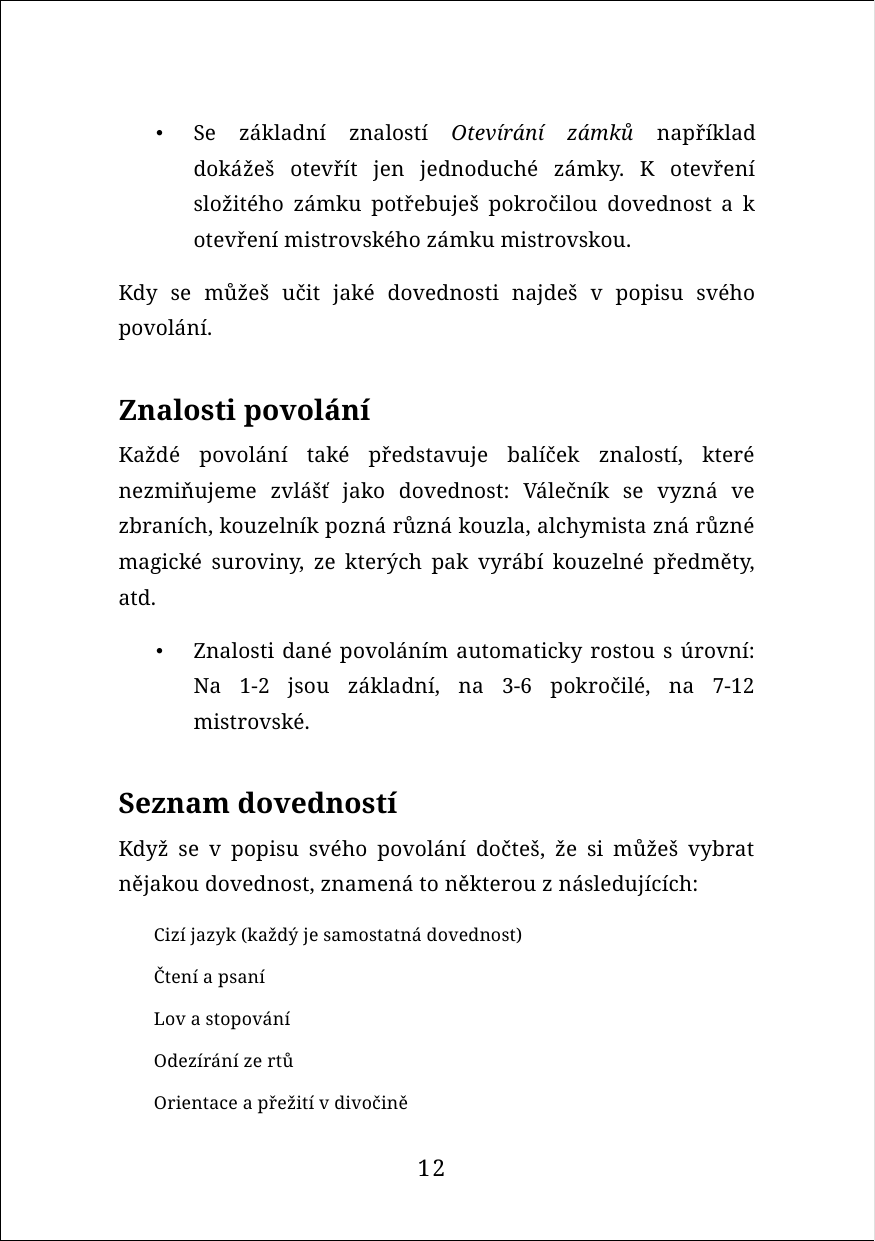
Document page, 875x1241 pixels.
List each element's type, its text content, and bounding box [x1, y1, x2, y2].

list Cizí jazyk (každý je samostatná dovednost) [154, 923, 756, 947]
list Znalosti dané povoláním automaticky rostou s úrovní: Na 1-2 jsou základní, na 3-6 pokročilé, na 7-12 mistrovské. [156, 636, 756, 735]
list Se základní znalostí Otevírání zámků například dokážeš otevřít jen jednoduché zámky. K otevření složitého zámku potřebuješ pokročilou dovednost a k otevření mistrovského zámku mistrovskou. [156, 118, 756, 253]
list Odezírání ze rtů [154, 1048, 756, 1072]
subtitle Znalosti povolání [118, 390, 756, 429]
text Když se v popisu svého povolání dočteš, že si můžeš vybrat nějakou dovednost, znamená to některou z následujících: [118, 834, 756, 898]
list Orientace a přežití v divočině [154, 1090, 756, 1114]
list Lov a stopování [154, 1006, 756, 1031]
subtitle Seznam dovedností [118, 784, 756, 822]
list Čtení a psaní [154, 964, 756, 989]
text Každé povolání také představuje balíček znalostí, které nezmiňujeme zvlášť jako dovednost: Válečník se vyzná ve zbraních, kouzelník pozná různá kouzla, alchymista zná různé magické suroviny, ze kterých pak vyrábí kouzelné předměty, atd. [118, 441, 756, 611]
text Kdy se můžeš učit jaké dovednosti najdeš v popisu svého povolání. [118, 278, 756, 342]
